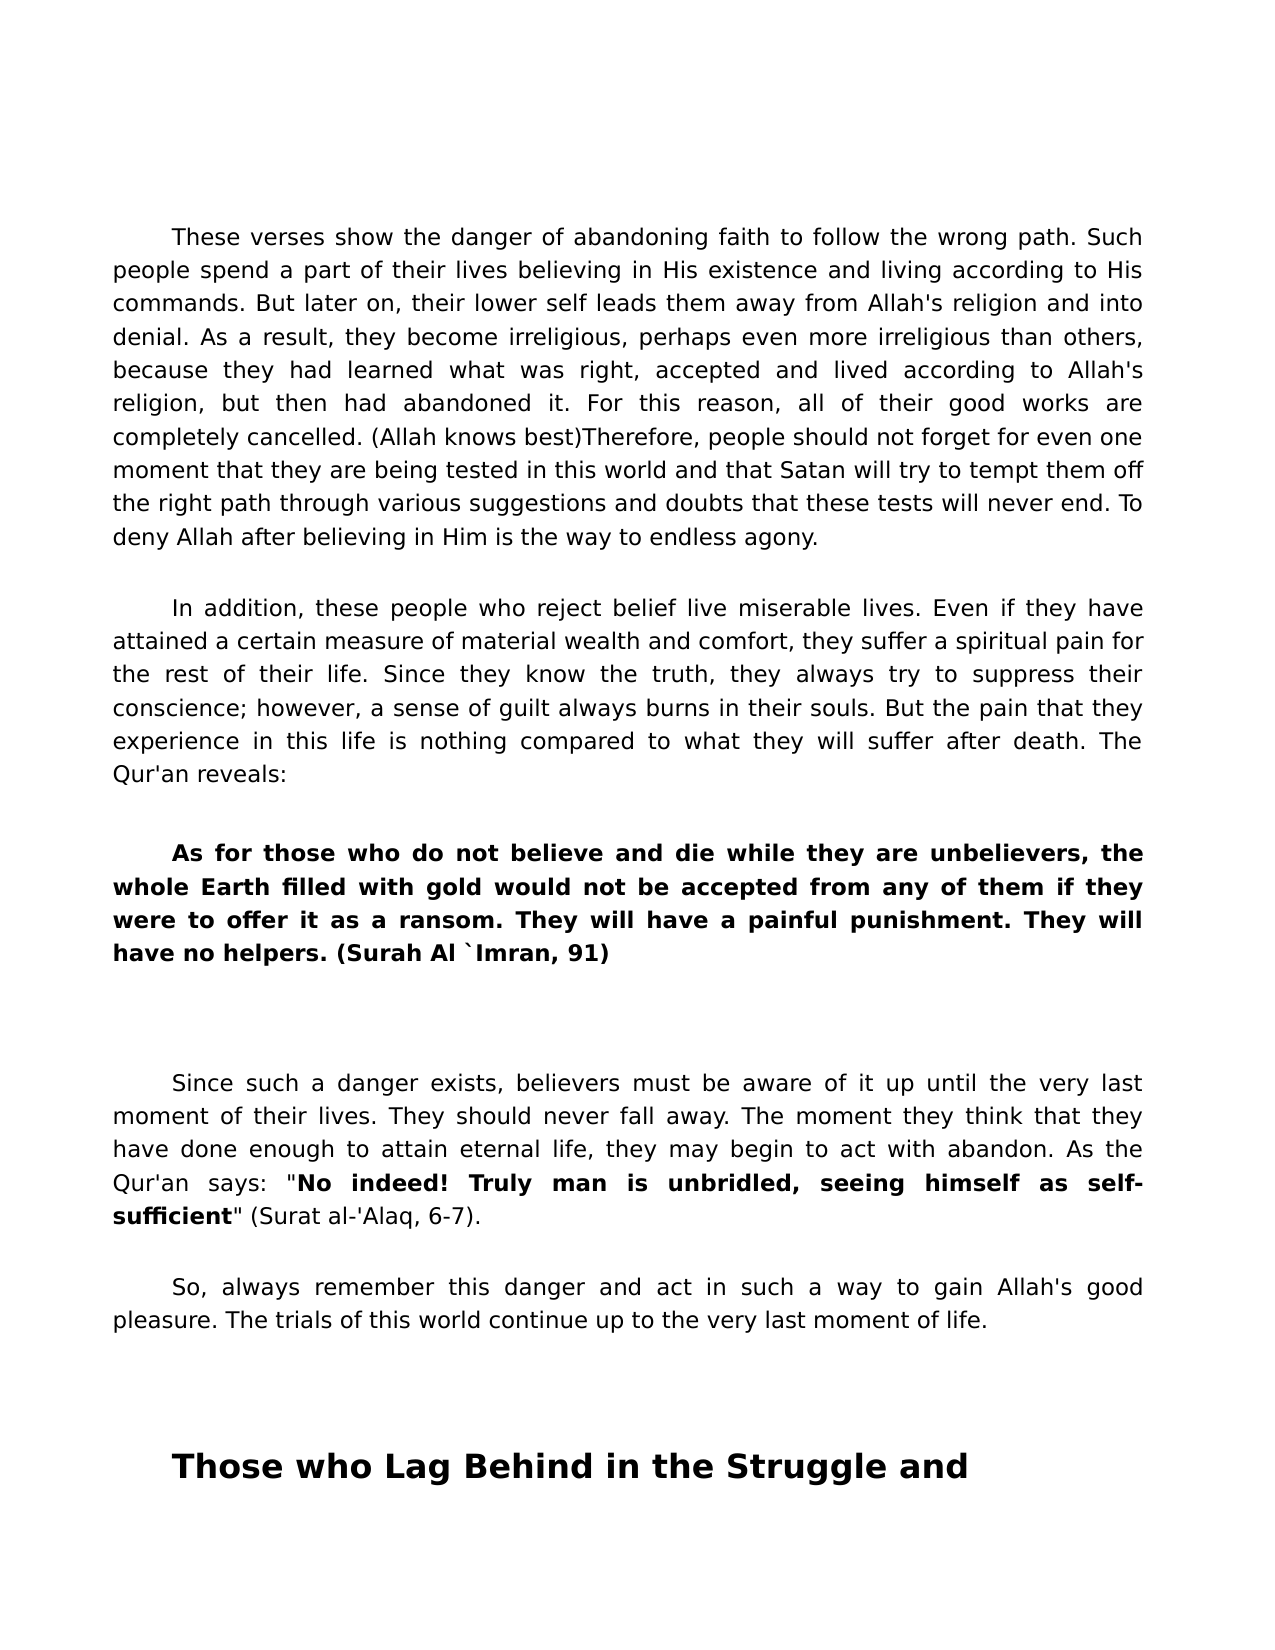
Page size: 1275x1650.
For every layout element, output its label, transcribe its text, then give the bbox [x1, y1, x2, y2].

text Since such a danger exists, believers must be aware of it up until the very last moment of their lives. They should never fall away. The moment they think that they have done enough to attain eternal life, they may begin to act with abandon. As the Qur'an says: "No indeed! Truly man is unbridled, seeing himself as self-sufficient" (Surat al-'Alaq, 6-7). [112, 1064, 1145, 1231]
text So, always remember this danger and act in such a way to gain Allah's good pleasure. The trials of this world continue up to the very last moment of life. [112, 1268, 1145, 1335]
text As for those who do not believe and die while they are unbelievers, the whole Earth filled with gold would not be accepted from any of them if they were to offer it as a ransom. They will have a painful punishment. They will have no helpers. (Surah Al `Imran, 91) [112, 835, 1145, 968]
text These verses show the danger of abandoning faith to follow the wrong path. Such people spend a part of their lives believing in His existence and living according to His commands. But later on, their lower self leads them away from Allah's religion and into denial. As a result, they become irreligious, perhaps even more irreligious than others, because they had learned what was right, accepted and lived according to Allah's religion, but then had abandoned it. For this reason, all of their good works are completely cancelled. (Allah knows best)Therefore, people should not forget for even one moment that they are being tested in this world and that Satan will try to tempt them off the right path through various suggestions and doubts that these tests will never end. To deny Allah after believing in Him is the way to endless agony. [112, 218, 1145, 552]
text Those who Lag Behind in the Struggle and [112, 1452, 1145, 1485]
text In addition, these people who reject belief live miserable lives. Even if they have attained a certain measure of material wealth and comfort, they suffer a spiritual pain for the rest of their life. Since they know the truth, they always try to suppress their conscience; however, a sense of guilt always burns in their souls. But the pain that they experience in this life is nothing compared to what they will suffer after death. The Qur'an reveals: [112, 589, 1145, 789]
